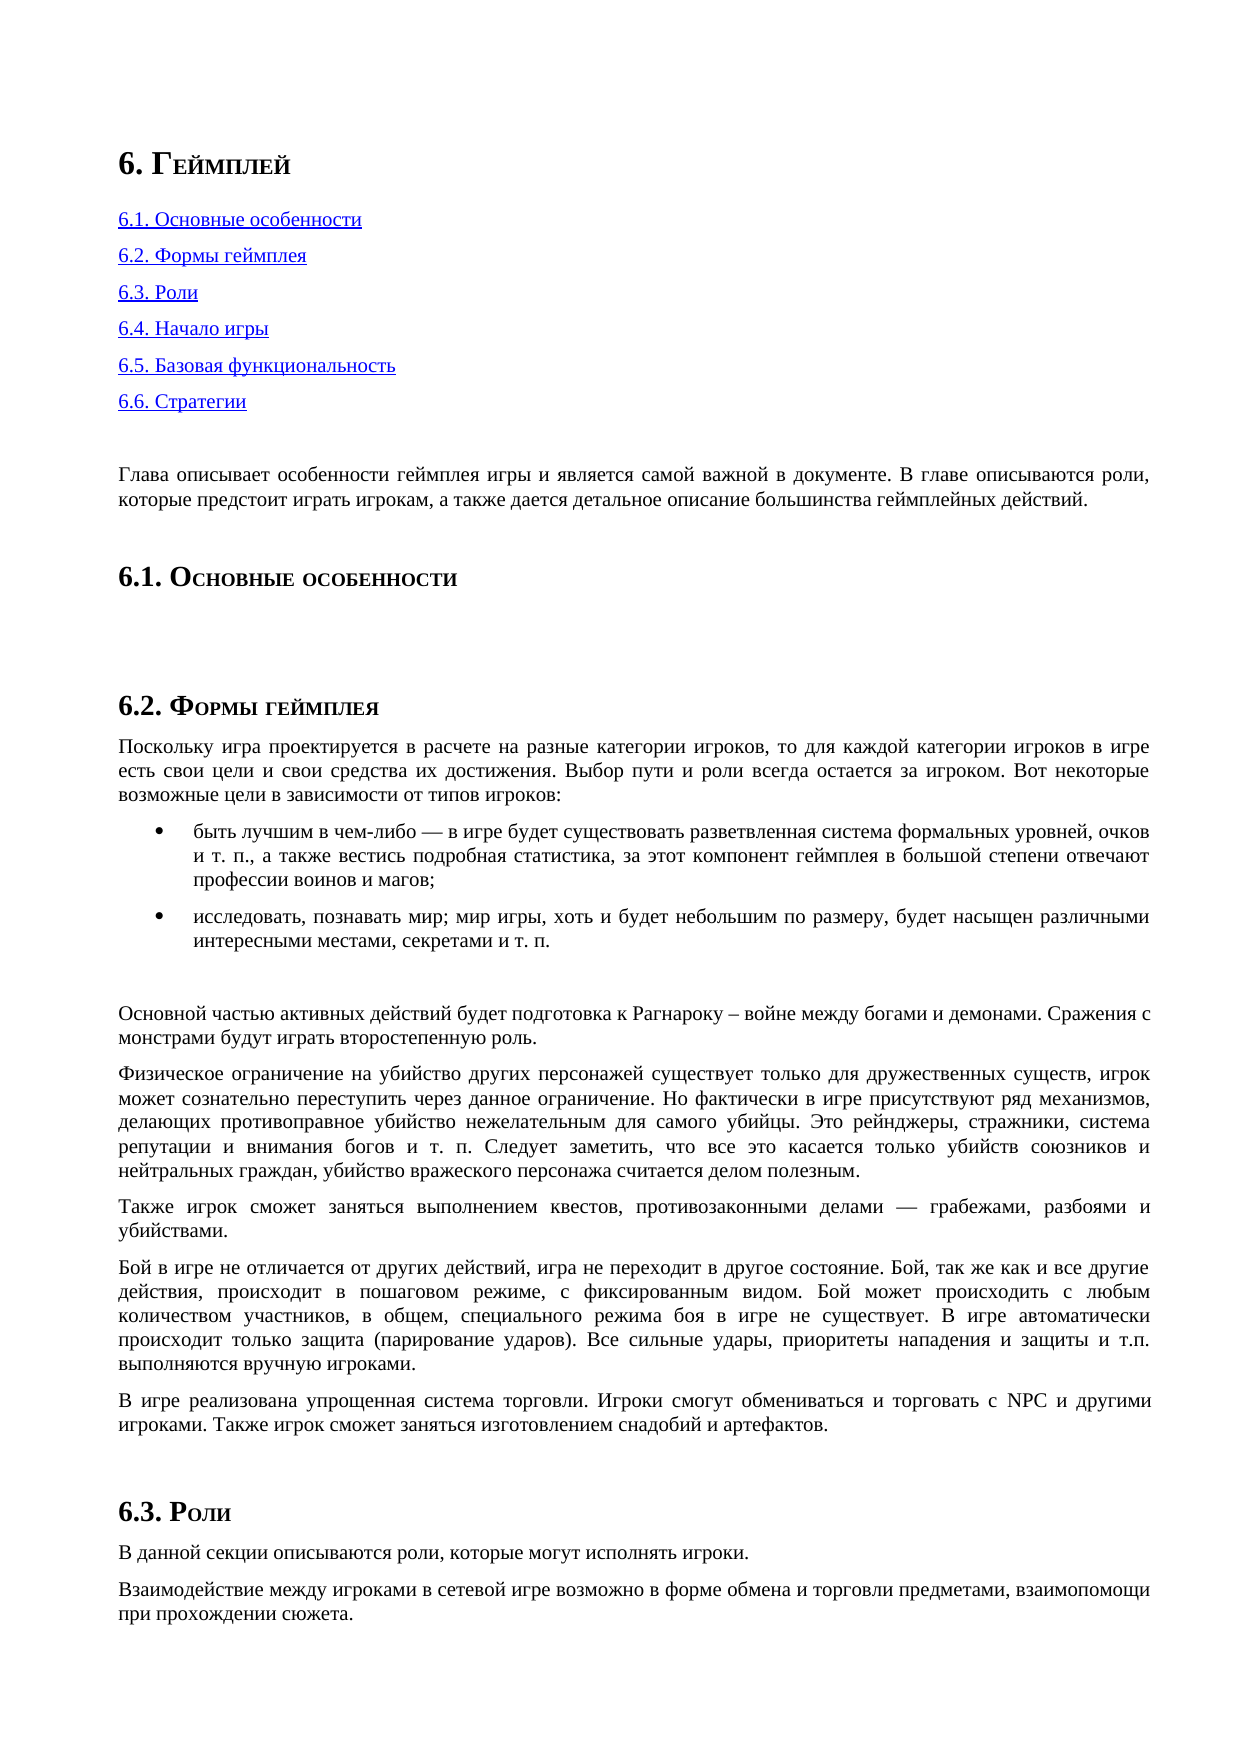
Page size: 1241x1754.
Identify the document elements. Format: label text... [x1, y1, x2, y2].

text Также игрок сможет заняться выполнением квестов, противозаконными делами — грабежами, разбоями и убийствами. [118, 1194, 1152, 1242]
list быть лучшим в чем-либо — в игре будет существовать разветвленная система формальных уровней, очков и т. п., а также вестись подробная статистика, за этот компонент геймплея в большой степени отвечают профессии воинов и магов; [156, 819, 1152, 891]
text Взаимодействие между игроками в сетевой игре возможно в форме обмена и торговли предметами, взаимопомощи при прохождении сюжета. [118, 1577, 1152, 1625]
text 6.2. Формы геймплея [118, 243, 1152, 267]
text Физическое ограничение на убийство других персонажей существует только для дружественных существ, игрок может сознательно переступить через данное ограничение. Но фактически в игре присутствуют ряд механизмов, делающих противоправное убийство нежелательным для самого убийцы. Это рейнджеры, стражники, система репутации и внимания богов и т. п. Следует заметить, что все это касается только убийств союзников и нейтральных граждан, убийство вражеского персонажа считается делом полезным. [118, 1061, 1152, 1182]
text В игре реализована упрощенная система торговли. Игроки смогут обмениваться и торговать с NPC и другими игроками. Также игрок сможет заняться изготовлением снадобий и артефактов. [118, 1388, 1152, 1436]
text Глава описывает особенности геймплея игры и является самой важной в документе. В главе описываются роли, которые предстоит играть игрокам, а также дается детальное описание большинства геймплейных действий. [118, 462, 1152, 511]
list исследовать, познавать мир; мир игры, хоть и будет небольшим по размеру, будет насыщен различными интересными местами, секретами и т. п. [156, 903, 1152, 952]
text 6.5. Базовая функциональность [118, 353, 1152, 377]
text Основной частью активных действий будет подготовка к Рагнароку – войне между богами и демонами. Сражения с монстрами будут играть второстепенную роль. [118, 1001, 1152, 1049]
text 6.4. Начало игры [118, 316, 1152, 340]
text Бой в игре не отличается от других действий, игра не переходит в другое состояние. Бой, так же как и все другие действия, происходит в пошаговом режиме, с фиксированным видом. Бой может происходить с любым количеством участников, в общем, специального режима боя в игре не существует. В игре автоматически происходит только защита (парирование ударов). Все сильные удары, приоритеты нападения и защиты и т.п. выполняются вручную игроками. [118, 1255, 1152, 1375]
text 6.6. Стратегии [118, 389, 1152, 413]
subtitle 6. Геймплей [118, 143, 1152, 181]
text Поскольку игра проектируется в расчете на разные категории игроков, то для каждой категории игроков в игре есть свои цели и свои средства их достижения. Выбор пути и роли всегда остается за игроком. Вот некоторые возможные цели в зависимости от типов игроков: [118, 734, 1152, 806]
subtitle 6.3. Роли [118, 1494, 1152, 1528]
text В данной секции описываются роли, которые могут исполнять игроки. [118, 1540, 1152, 1564]
text 6.3. Роли [118, 279, 1152, 304]
text 6.1. Основные особенности [118, 206, 1152, 231]
subtitle 6.1. Основные особенности [118, 559, 1152, 593]
subtitle 6.2. Формы геймплея [118, 688, 1152, 722]
